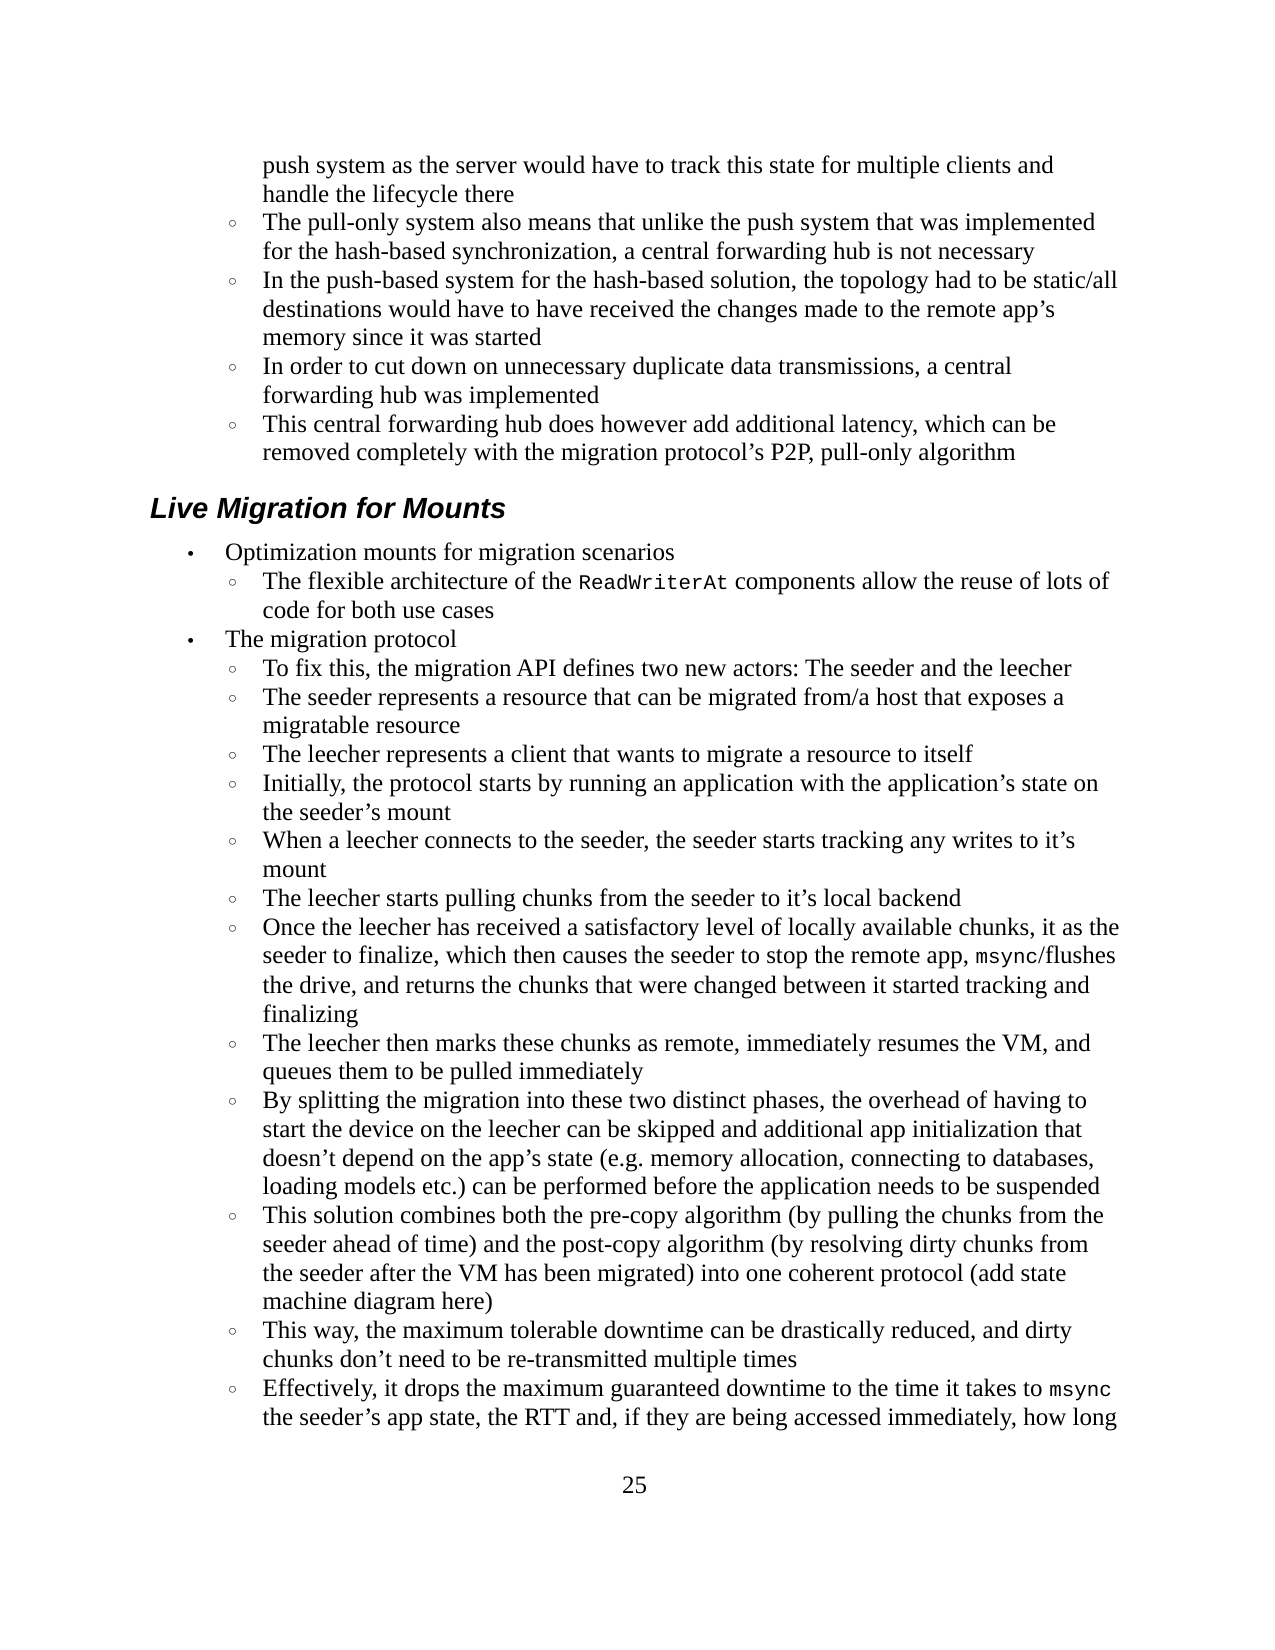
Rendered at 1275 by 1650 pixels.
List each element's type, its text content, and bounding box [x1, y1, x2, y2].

list The leecher represents a client that wants to migrate a resource to itself [225, 739, 1125, 768]
list The seeder represents a resource that can be migrated from/a host that exposes a migratable resource [225, 682, 1125, 739]
list Once the leecher has received a satisfactory level of locally available chunks, it as the seeder to finalize, which then causes the seeder to stop the remote app, msync/flushes the drive, and returns the chunks that were changed between it started tracking and finalizing [225, 912, 1125, 1028]
list Optimization mounts for migration scenarios [187, 537, 1125, 566]
list This solution combines both the pre-copy algorithm (by pulling the chunks from the seeder ahead of time) and the post-copy algorithm (by resolving dirty chunks from the seeder after the VM has been migrated) into one coherent protocol (add state machine diagram here) [225, 1200, 1125, 1315]
list The leecher starts pulling chunks from the seeder to it’s local backend [225, 883, 1125, 912]
list Effectively, it drops the maximum guaranteed downtime to the time it takes to msync the seeder’s app state, the RTT and, if they are being accessed immediately, how long [225, 1373, 1125, 1431]
list In order to cut down on unnecessary duplicate data transmissions, a central forwarding hub was implemented [225, 351, 1125, 409]
list The leecher then marks these chunks as remote, immediately resumes the VM, and queues them to be pulled immediately [225, 1028, 1125, 1085]
list The migration protocol [187, 624, 1125, 653]
list By splitting the migration into these two distinct phases, the overhead of having to start the device on the leecher can be skipped and additional app initialization that doesn’t depend on the app’s state (e.g. memory allocation, connecting to databases, loading models etc.) can be performed before the application needs to be suspended [225, 1085, 1125, 1200]
list To fix this, the migration API defines two new actors: The seeder and the leecher [225, 653, 1125, 682]
subtitle Live Migration for Mounts [150, 491, 1125, 525]
list This central forwarding hub does however add additional latency, which can be removed completely with the migration protocol’s P2P, pull-only algorithm [225, 409, 1125, 466]
list Initially, the protocol starts by running an application with the application’s state on the seeder’s mount [225, 768, 1125, 826]
list When a leecher connects to the seeder, the seeder starts tracking any writes to it’s mount [225, 826, 1125, 883]
list The flexible architecture of the ReadWriterAt components allow the reuse of lots of code for both use cases [225, 566, 1125, 624]
list This way, the maximum tolerable downtime can be drastically reduced, and dirty chunks don’t need to be re-transmitted multiple times [225, 1315, 1125, 1373]
list The pull-only system also means that unlike the push system that was implemented for the hash-based synchronization, a central forwarding hub is not necessary [225, 207, 1125, 265]
list push system as the server would have to track this state for multiple clients and handle the lifecycle there [225, 150, 1125, 207]
list In the push-based system for the hash-based solution, the topology had to be static/all destinations would have to have received the changes made to the remote app’s memory since it was started [225, 265, 1125, 351]
